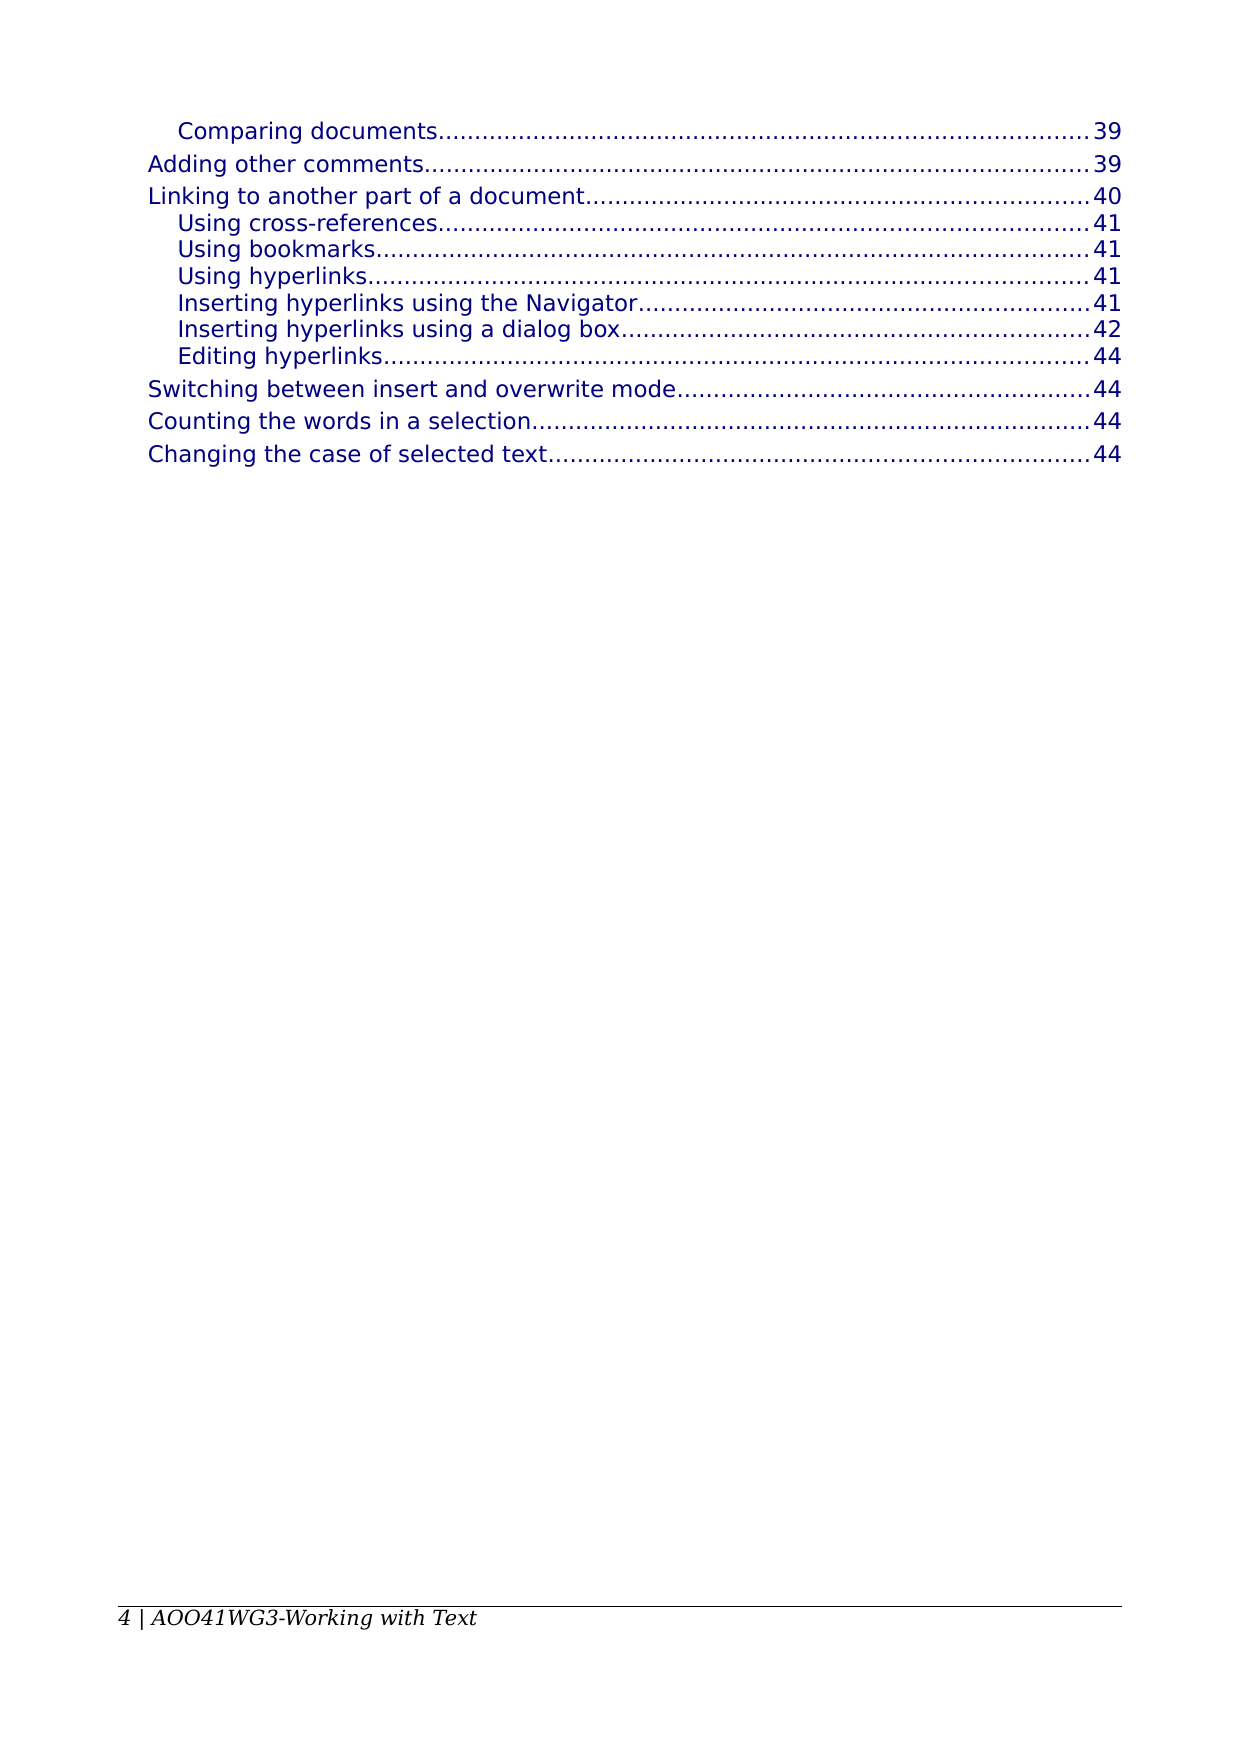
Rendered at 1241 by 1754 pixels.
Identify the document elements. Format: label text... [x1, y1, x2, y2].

text Switching between insert and overwrite mode 44 [148, 376, 1122, 403]
text Using bookmarks 41 [177, 237, 1122, 263]
text Inserting hyperlinks using the Navigator 41 [177, 290, 1122, 317]
text Inserting hyperlinks using a dialog box 42 [177, 317, 1122, 343]
text Using cross-references 41 [177, 210, 1122, 237]
text Editing hyperlinks 44 [177, 343, 1122, 370]
text Linking to another part of a document 40 [148, 183, 1122, 210]
text Comparing documents 39 [177, 118, 1122, 145]
text Using hyperlinks 41 [177, 263, 1122, 290]
text Counting the words in a selection 44 [148, 408, 1122, 435]
text Changing the case of selected text 44 [148, 441, 1122, 468]
text Adding other comments 39 [148, 151, 1122, 177]
